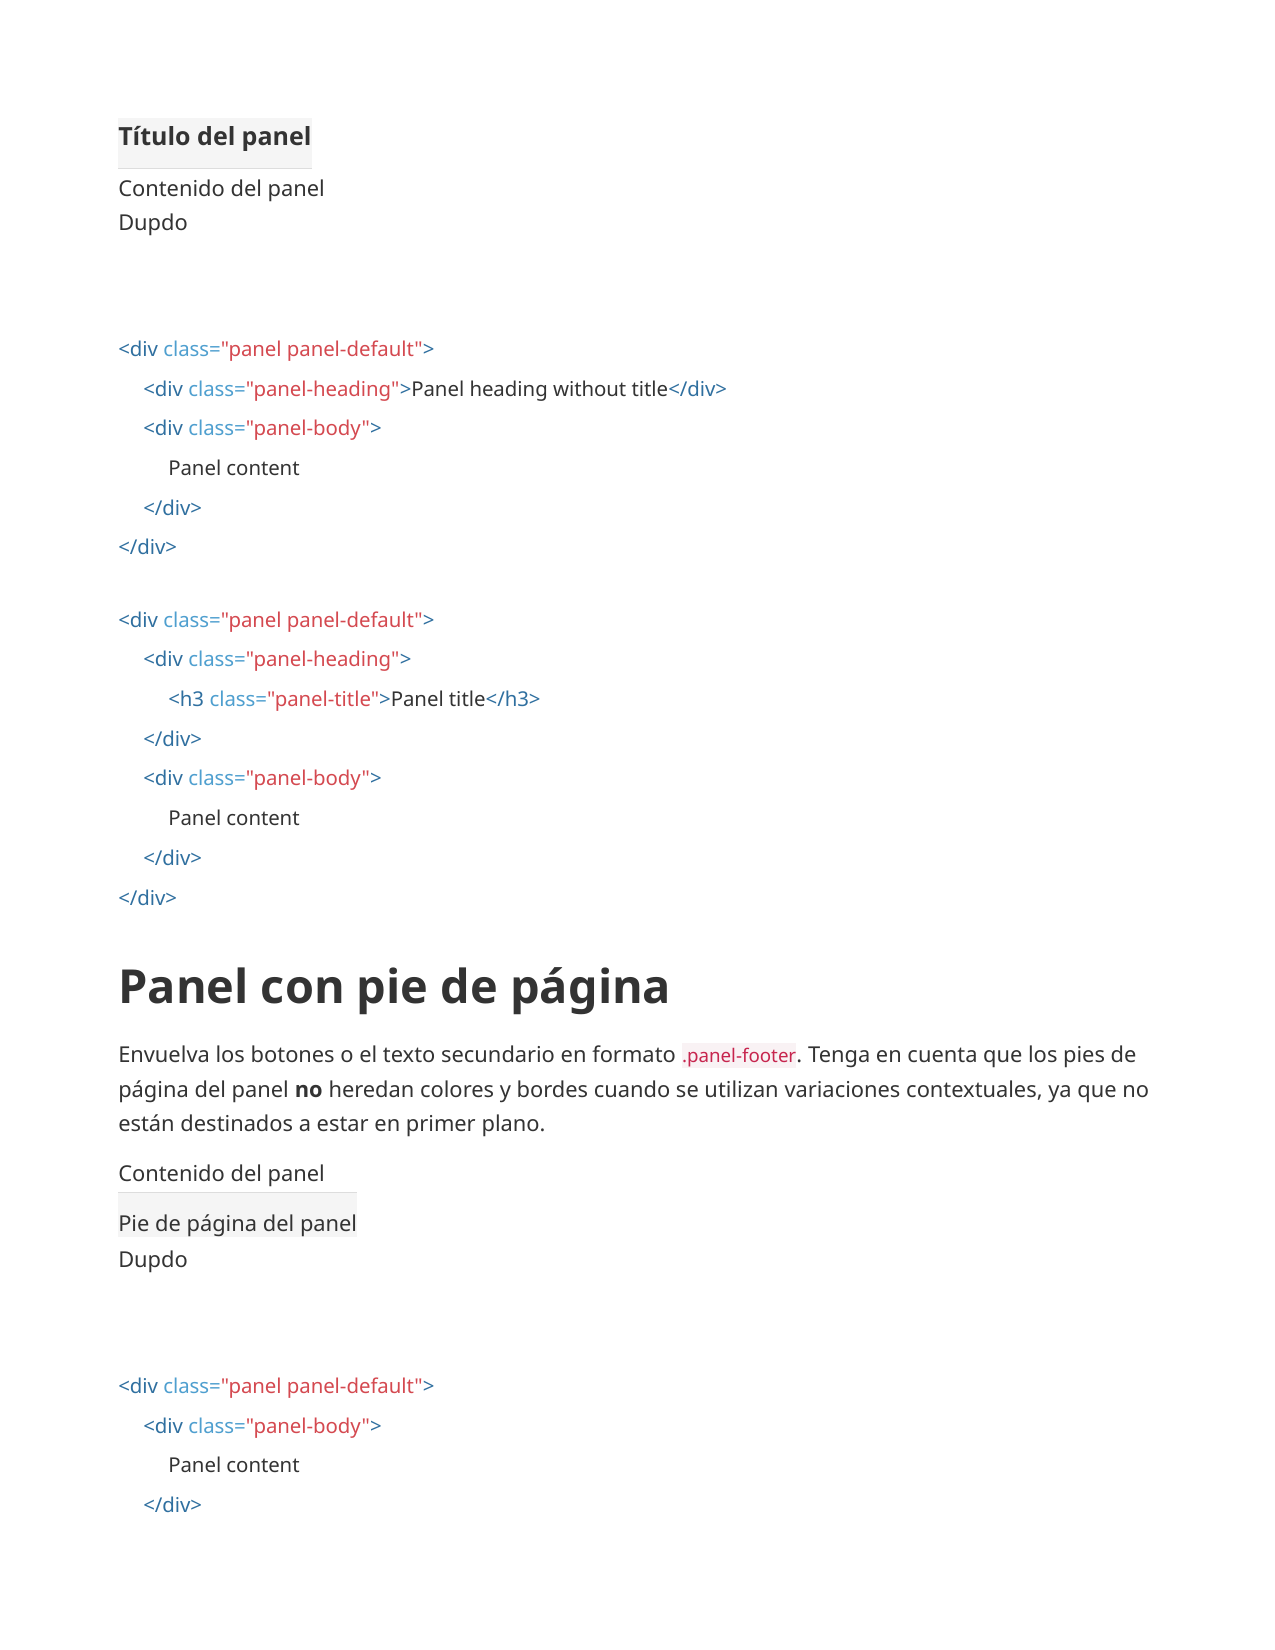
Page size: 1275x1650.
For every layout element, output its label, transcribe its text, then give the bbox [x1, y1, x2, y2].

text <div class="panel-heading"> [118, 645, 1157, 673]
text Panel content [118, 1451, 1157, 1479]
text </div> [118, 843, 1157, 871]
text <div class="panel panel-default"> [118, 1372, 1157, 1400]
text <div class="panel-body"> [118, 414, 1157, 442]
text Contenido del panel [118, 173, 1157, 203]
text <div class="panel-body"> [118, 1411, 1157, 1439]
text Contenido del panel [118, 1158, 1157, 1187]
text <div class="panel-body"> [118, 764, 1157, 792]
text Envuelva los botones o el texto secundario en formato .panel-footer. Tenga en cuenta que los pies de página del panel no heredan colores y bordes cuando se utilizan variaciones contextuales, ya que no están destinados a estar en primer plano. [118, 1039, 1157, 1138]
text <div class="panel-heading">Panel heading without title</div> [118, 374, 1157, 402]
text <div class="panel panel-default"> [118, 606, 1157, 633]
text </div> [118, 493, 1157, 521]
text <div class="panel panel-default"> [118, 335, 1157, 363]
text Panel content [118, 453, 1157, 482]
text </div> [118, 724, 1157, 752]
text Dupdo [118, 207, 1157, 237]
text <h3 class="panel-title">Panel title</h3> [118, 685, 1157, 713]
text Panel content [118, 804, 1157, 832]
text </div> [118, 883, 1157, 911]
text Pie de página del panel [118, 1192, 1157, 1237]
subtitle Título del panel [118, 118, 1157, 168]
subtitle Panel con pie de página [118, 954, 1157, 1017]
text </div> [118, 533, 1157, 561]
text </div> [118, 1491, 1157, 1519]
text Dupdo [118, 1244, 1157, 1274]
